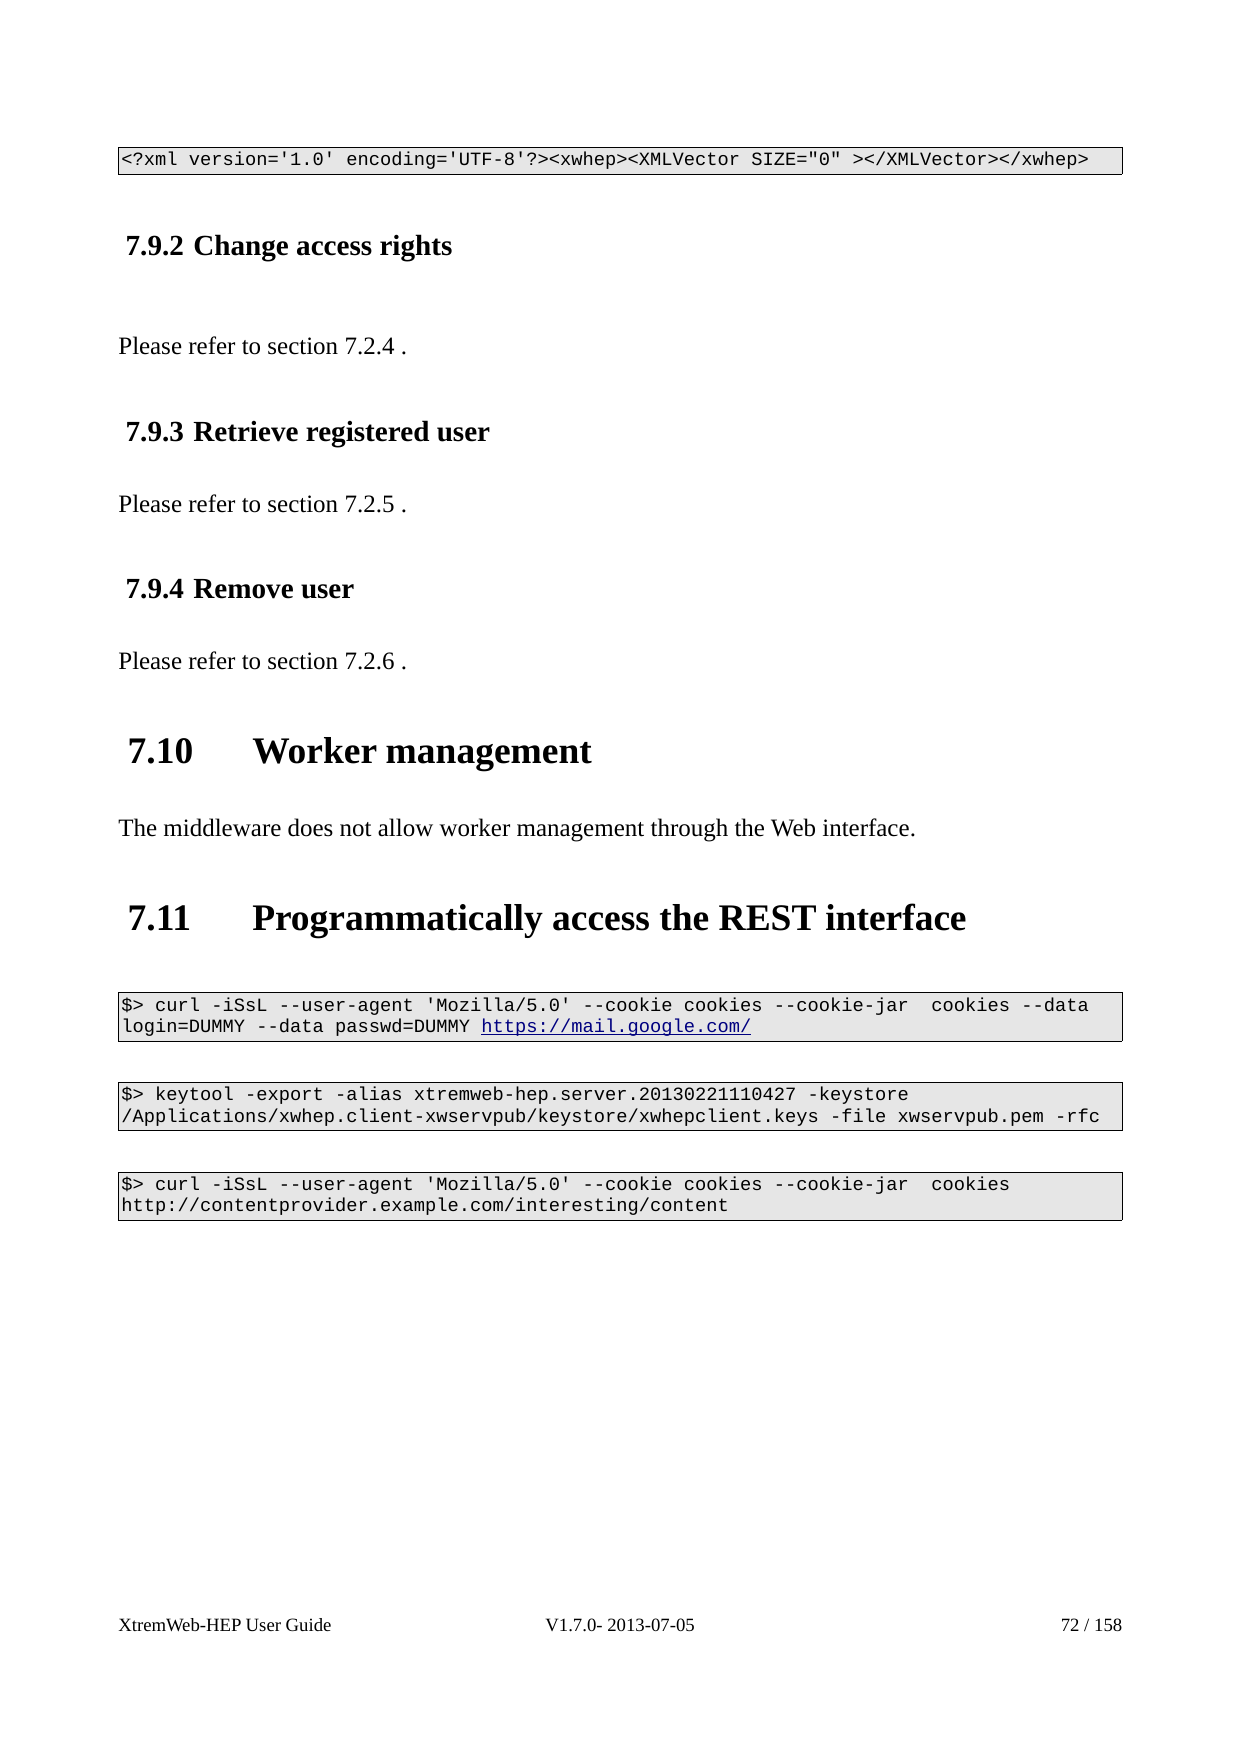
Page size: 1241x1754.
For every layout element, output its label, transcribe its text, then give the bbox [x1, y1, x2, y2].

subtitle Worker management [118, 728, 1122, 772]
text $> keytool -export -alias xtremweb-hep.server.20130221110427 -keystore /Applications/xwhep.client-xwservpub/keystore/xwhepclient.keys -file xwservpub.pem -rfc [119, 1083, 1122, 1130]
text Please refer to section7.2.6. [118, 646, 1122, 675]
subtitle Change access rights [118, 228, 1122, 261]
text <?xml version='1.0' encoding='UTF-8'?><xwhep><XMLVector SIZE="0" ></XMLVector></xwhep> [119, 148, 1122, 174]
text $> curl -iSsL --user-agent 'Mozilla/5.0' --cookie cookies --cookie-jar cookies http://contentprovider.example.com/interesting/content [119, 1173, 1122, 1220]
subtitle Remove user [118, 571, 1122, 605]
text $> curl -iSsL --user-agent 'Mozilla/5.0' --cookie cookies --cookie-jar cookies --data login=DUMMY --data passwd=DUMMY https://mail.google.com/ [119, 993, 1122, 1041]
subtitle Programmatically access the REST interface [118, 895, 1122, 938]
subtitle Retrieve registered user [118, 414, 1122, 447]
text Please refer to section7.2.5. [118, 489, 1122, 517]
text The middleware does not allow worker management through the Web interface. [118, 813, 1122, 842]
text Please refer to section7.2.4. [118, 331, 1122, 360]
